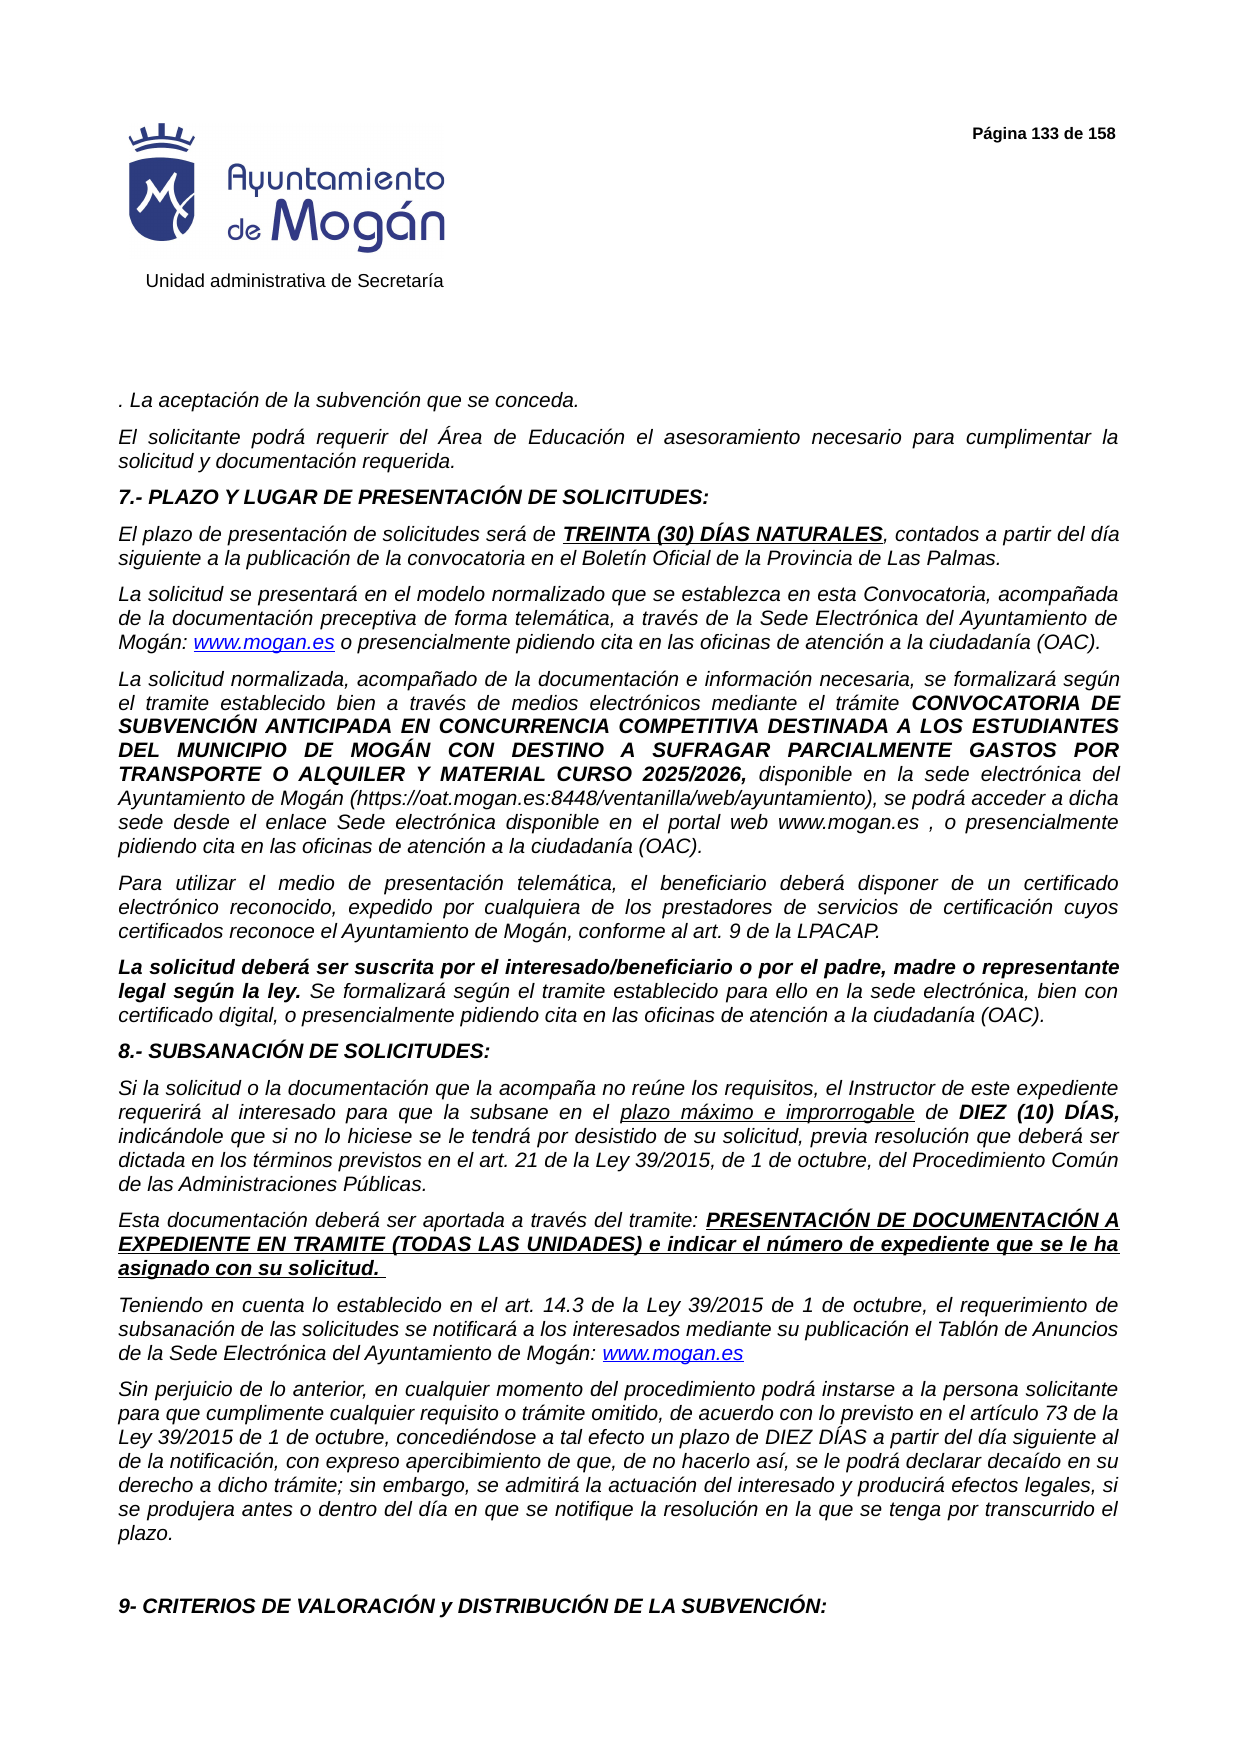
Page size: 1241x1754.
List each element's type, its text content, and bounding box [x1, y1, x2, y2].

text 8.- SUBSANACIÓN DE SOLICITUDES: [118, 1039, 1122, 1063]
text El solicitante podrá requerir del Área de Educación el asesoramiento necesario para cumplimentar la solicitud y documentación requerida. [118, 425, 1122, 473]
picture [128, 123, 445, 259]
text La solicitud normalizada, acompañado de la documentación e información necesaria, se formalizará según el tramite establecido bien a través de medios electrónicos mediante el trámite CONVOCATORIA DE SUBVENCIÓN ANTICIPADA EN CONCURRENCIA COMPETITIVA DESTINADA A LOS ESTUDIANTES DEL MUNICIPIO DE MOGÁN CON DESTINO A SUFRAGAR PARCIALMENTE GASTOS POR TRANSPORTE O ALQUILER Y MATERIAL CURSO 2025/2026, disponible en la sede electrónica del Ayuntamiento de Mogán (https://oat.mogan.es:8448/ventanilla/web/ayuntamiento), se podrá acceder a dicha sede desde el enlace Sede electrónica disponible en el portal web www.mogan.es , o presencialmente pidiendo cita en las oficinas de atención a la ciudadanía (OAC). [118, 666, 1122, 858]
text . La aceptación de la subvención que se conceda. [118, 388, 1122, 412]
text El plazo de presentación de solicitudes será de TREINTA (30) DÍAS NATURALES, contados a partir del día siguiente a la publicación de la convocatoria en el Boletín Oficial de la Provincia de Las Palmas. [118, 522, 1122, 569]
text 7.- PLAZO Y LUGAR DE PRESENTACIÓN DE SOLICITUDES: [118, 485, 1122, 509]
text 9- CRITERIOS DE VALORACIÓN y DISTRIBUCIÓN DE LA SUBVENCIÓN: [118, 1593, 1122, 1617]
text Para utilizar el medio de presentación telemática, el beneficiario deberá disponer de un certificado electrónico reconocido, expedido por cualquiera de los prestadores de servicios de certificación cuyos certificados reconoce el Ayuntamiento de Mogán, conforme al art. 9 de la LPACAP. [118, 871, 1122, 942]
text Teniendo en cuenta lo establecido en el art. 14.3 de la Ley 39/2015 de 1 de octubre, el requerimiento de subsanación de las solicitudes se notificará a los interesados mediante su publicación el Tablón de Anuncios de la Sede Electrónica del Ayuntamiento de Mogán: www.mogan.es [118, 1292, 1122, 1364]
text Sin perjuicio de lo anterior, en cualquier momento del procedimiento podrá instarse a la persona solicitante para que cumplimente cualquier requisito o trámite omitido, de acuerdo con lo previsto en el artículo 73 de la Ley 39/2015 de 1 de octubre, concediéndose a tal efecto un plazo de DIEZ DÍAS a partir del día siguiente al de la notificación, con expreso apercibimiento de que, de no hacerlo así, se le podrá declarar decaído en su derecho a dicho trámite; sin embargo, se admitirá la actuación del interesado y producirá efectos legales, si se produjera antes o dentro del día en que se notifique la resolución en la que se tenga por transcurrido el plazo. [118, 1377, 1122, 1544]
text La solicitud se presentará en el modelo normalizado que se establezca en esta Convocatoria, acompañada de la documentación preceptiva de forma telemática, a través de la Sede Electrónica del Ayuntamiento de Mogán: www.mogan.es o presencialmente pidiendo cita en las oficinas de atención a la ciudadanía (OAC). [118, 582, 1122, 654]
text Esta documentación deberá ser aportada a través del tramite: PRESENTACIÓN DE DOCUMENTACIÓN A EXPEDIENTE EN TRAMITE (TODAS LAS UNIDADES) e indicar el número de expediente que se le ha asignado con su solicitud. [118, 1208, 1122, 1280]
text La solicitud deberá ser suscrita por el interesado/beneficiario o por el padre, madre o representante legal según la ley. Se formalizará según el tramite establecido para ello en la sede electrónica, bien con certificado digital, o presencialmente pidiendo cita en las oficinas de atención a la ciudadanía (OAC). [118, 955, 1122, 1027]
text Si la solicitud o la documentación que la acompaña no reúne los requisitos, el Instructor de este expediente requerirá al interesado para que la subsane en el plazo máximo e improrrogable de DIEZ (10) DÍAS, indicándole que si no lo hiciese se le tendrá por desistido de su solicitud, previa resolución que deberá ser dictada en los términos previstos en el art. 21 de la Ley 39/2015, de 1 de octubre, del Procedimiento Común de las Administraciones Públicas. [118, 1076, 1122, 1196]
